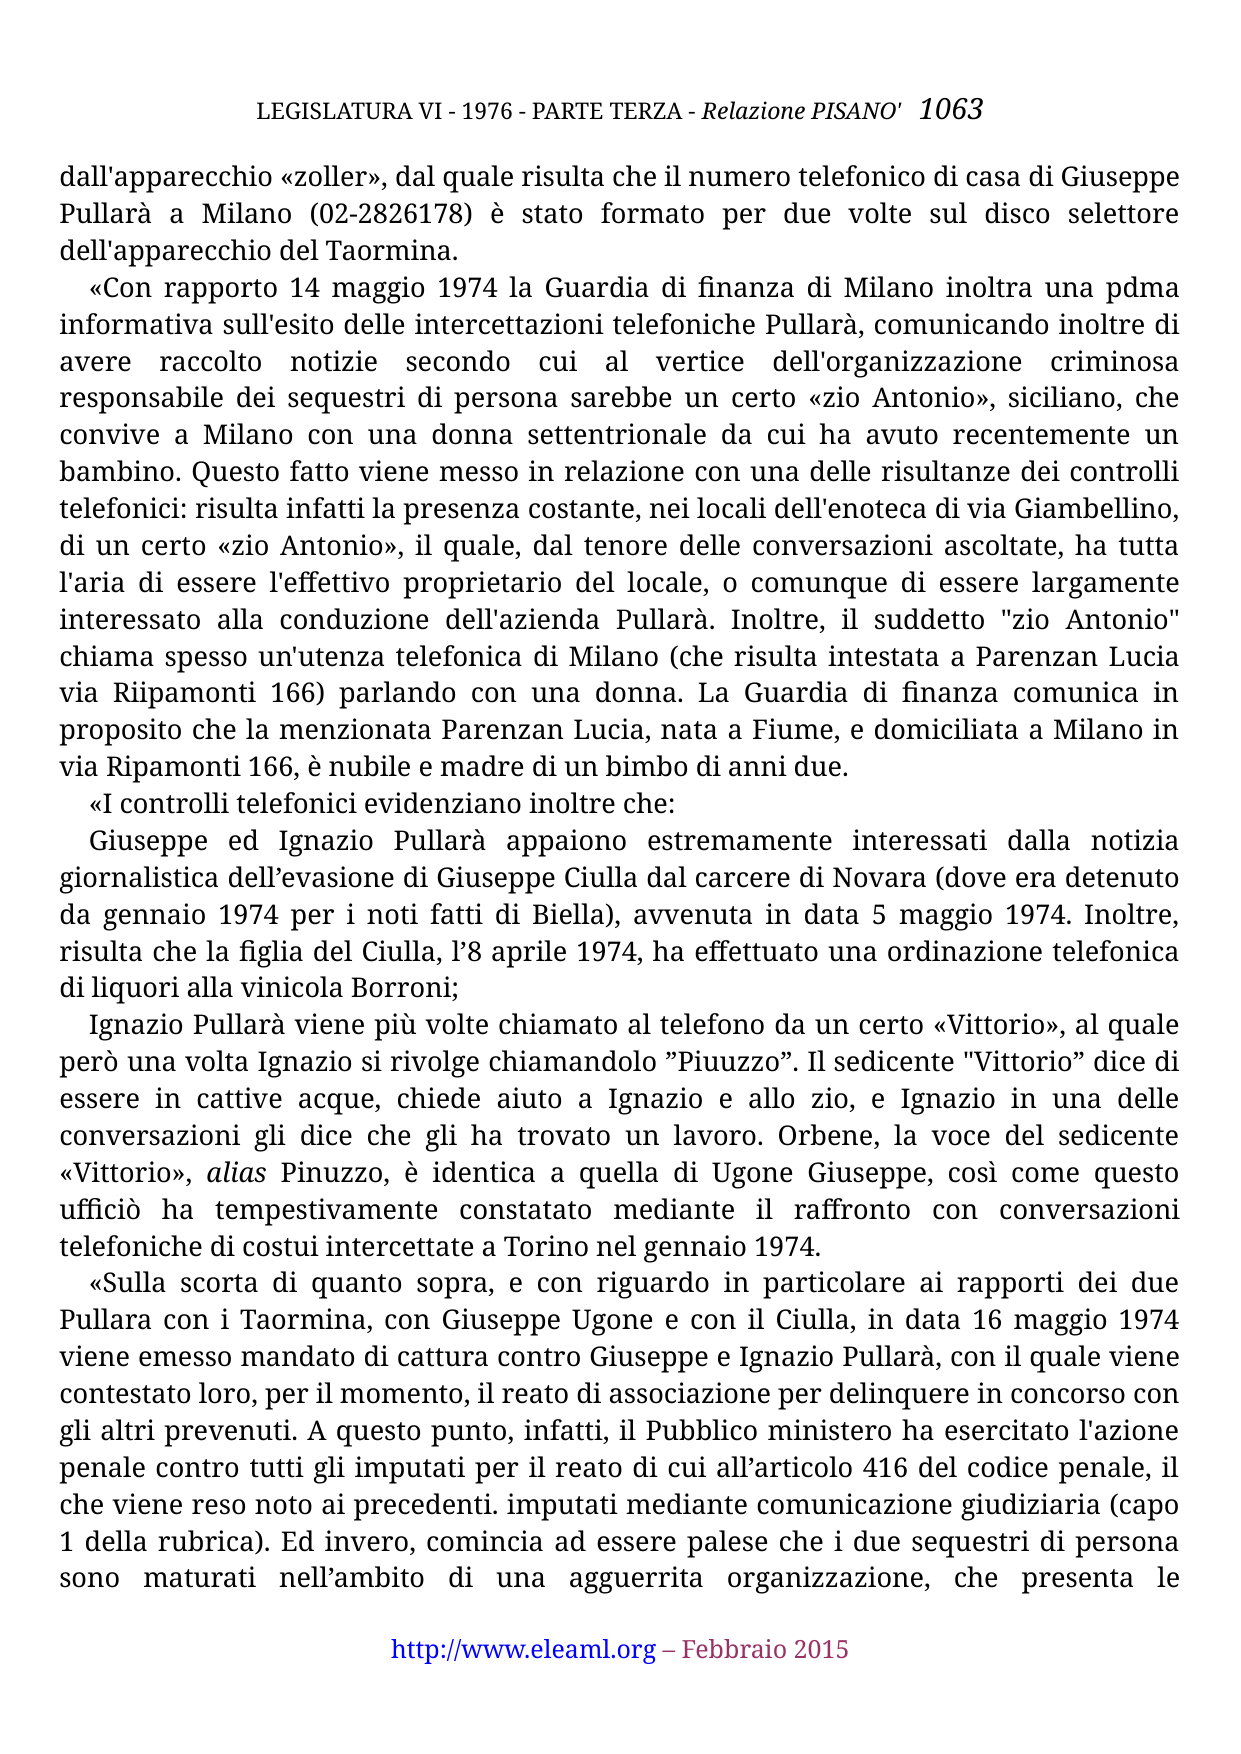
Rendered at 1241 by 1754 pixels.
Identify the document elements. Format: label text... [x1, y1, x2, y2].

text «Con rapporto 14 maggio 1974 la Guardia di finanza di Milano inoltra una pdma informativa sull'esito delle intercettazioni telefoniche Pullarà, comunicando inoltre di avere raccolto notizie secondo cui al vertice dell'organizzazione criminosa responsabile dei sequestri di persona sarebbe un certo «zio Antonio», siciliano, che convive a Milano con una donna settentrionale da cui ha avuto recentemente un bambino. Questo fatto viene messo in relazione con una delle risultanze dei controlli telefonici: risulta infatti la presenza costante, nei locali dell'enoteca di via Giambellino, di un certo «zio Antonio», il quale, dal tenore delle conversazioni ascoltate, ha tutta l'aria di essere l'effettivo proprietario del locale, o comunque di essere largamente interessato alla conduzione dell'azienda Pullarà. Inoltre, il suddetto "zio Antonio" chiama spesso un'utenza telefonica di Milano (che risulta intestata a Parenzan Lucia via Riipamonti 166) parlando con una donna. La Guardia di finanza comunica in proposito che la menzionata Parenzan Lucia, nata a Fiume, e domiciliata a Milano in via Ripamonti 166, è nubile e madre di un bimbo di anni due. [59, 268, 1181, 784]
text «Sulla scorta di quanto sopra, e con riguardo in particolare ai rapporti dei due Pullara con i Taormina, con Giuseppe Ugone e con il Ciulla, in data 16 maggio 1974 viene emesso mandato di cattura contro Giuseppe e Ignazio Pullarà, con il quale viene contestato loro, per il momento, il reato di associazione per delinquere in concorso con gli altri prevenuti. A questo punto, infatti, il Pubblico ministero ha esercitato l'azione penale contro tutti gli imputati per il reato di cui all’articolo 416 del codice penale, il che viene reso noto ai precedenti. imputati mediante comunicazione giudiziaria (capo 1 della rubrica). Ed invero, comincia ad essere palese che i due sequestri di persona sono maturati nell’ambito di una agguerrita organizzazione, che presenta le [59, 1264, 1181, 1596]
text Giuseppe ed Ignazio Pullarà appaiono estremamente interessati dalla notizia giornalistica dell’evasione di Giuseppe Ciulla dal carcere di Novara (dove era detenuto da gennaio 1974 per i noti fatti di Biella), avvenuta in data 5 maggio 1974. Inoltre, risulta che la figlia del Ciulla, l’8 aprile 1974, ha effettuato una ordinazione telefonica di liquori alla vinicola Borroni; [59, 821, 1181, 1006]
text «I controlli telefonici evidenziano inoltre che: [59, 784, 1181, 821]
text dall'apparecchio «zoller», dal quale risulta che il numero telefonico di casa di Giuseppe Pullarà a Milano (02-2826178) è stato formato per due volte sul disco selettore dell'apparecchio del Taormina. [59, 158, 1181, 268]
text Ignazio Pullarà viene più volte chiamato al telefono da un certo «Vittorio», al quale però una volta Ignazio si rivolge chiamandolo ”Piuuzzo”. Il sedicente "Vittorio” dice di essere in cattive acque, chiede aiuto a Ignazio e allo zio, e Ignazio in una delle conversazioni gli dice che gli ha trovato un lavoro. Orbene, la voce del sedicente «Vittorio», alias Pinuzzo, è identica a quella di Ugone Giuseppe, così come questo ufficiò ha tempestivamente constatato mediante il raffronto con conversazioni telefoniche di costui intercettate a Torino nel gennaio 1974. [59, 1006, 1181, 1264]
